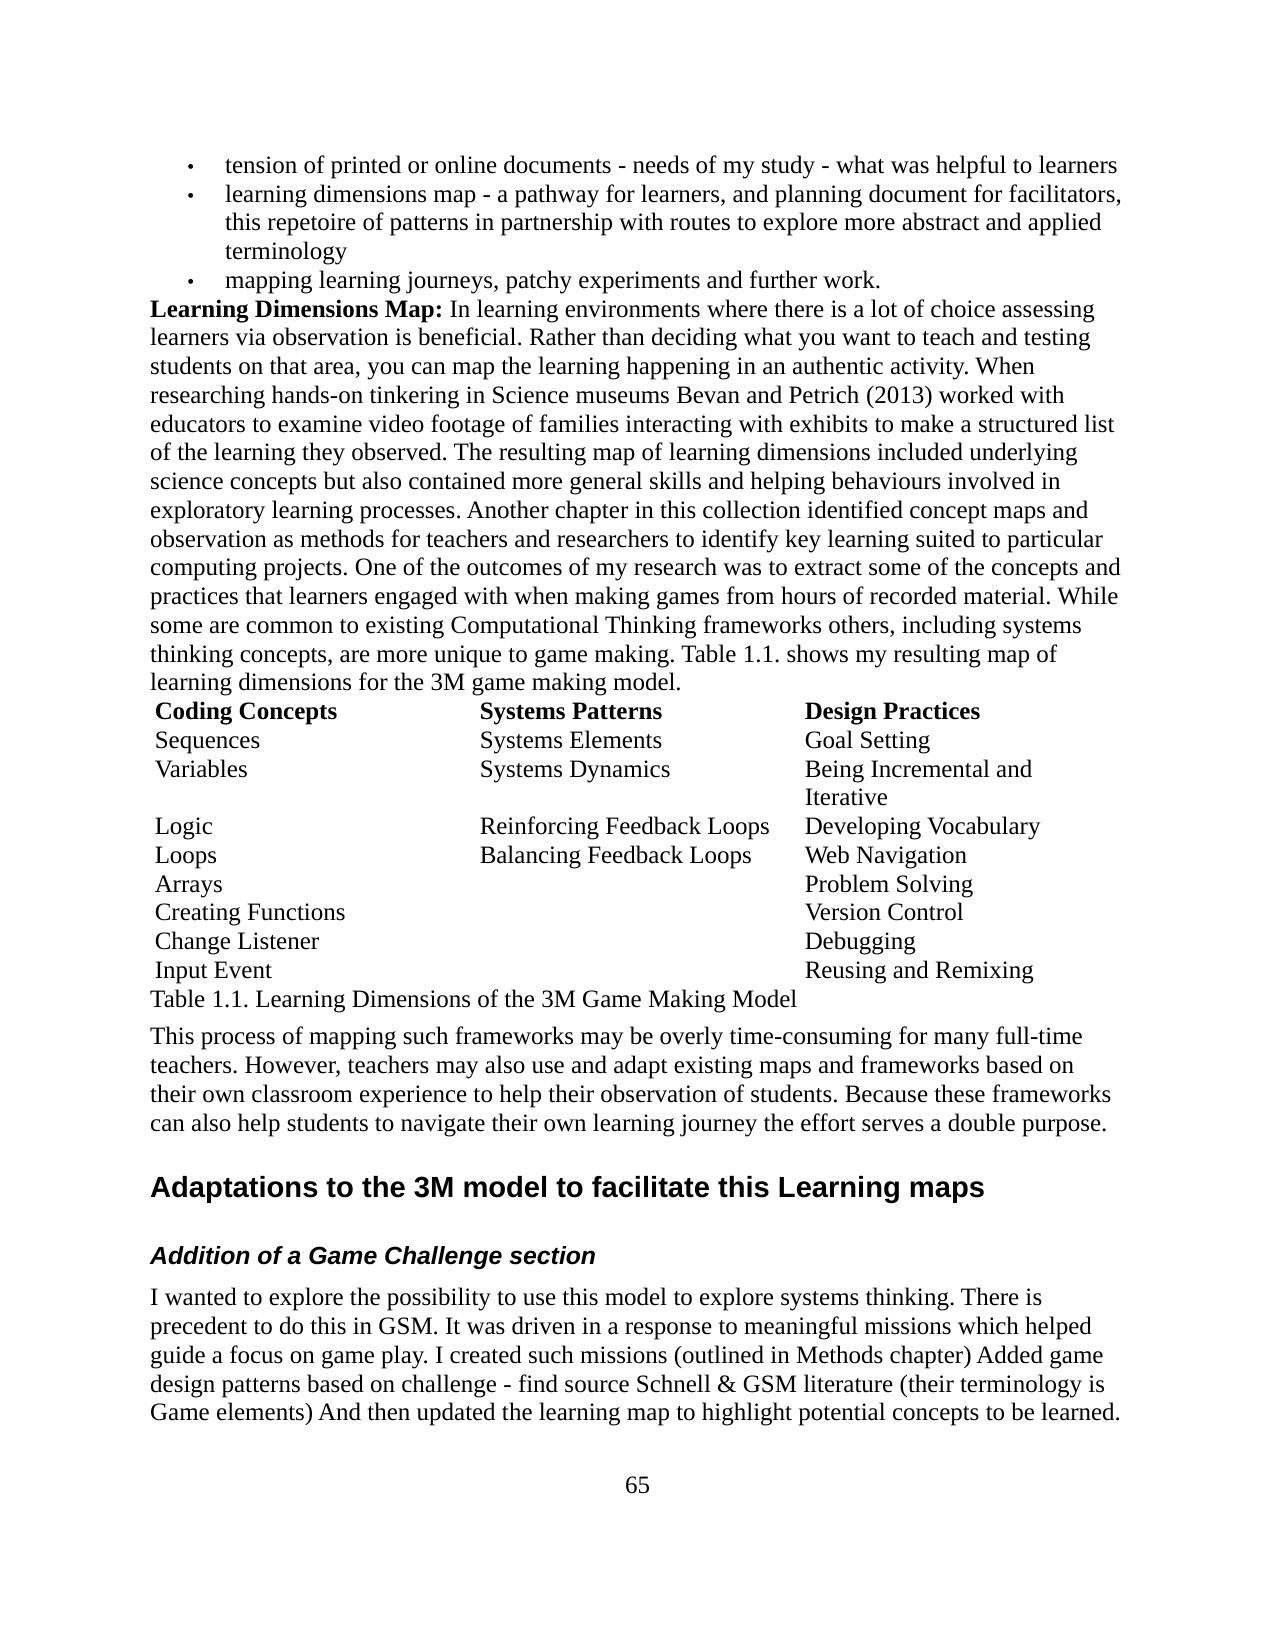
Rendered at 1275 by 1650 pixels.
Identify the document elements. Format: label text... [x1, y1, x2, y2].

table_cell Goal Setting [800, 725, 1125, 754]
table_cell Systems Elements [475, 725, 800, 754]
table_cell Developing Vocabulary [800, 811, 1125, 840]
table_cell Debugging [800, 926, 1125, 955]
list mapping learning journeys, patchy experiments and further work. [187, 265, 1125, 294]
table_cell Creating Functions [150, 898, 475, 926]
table_cell [475, 926, 800, 955]
subtitle Addition of a Game Challenge section [150, 1241, 1125, 1270]
table_cell Logic [150, 811, 475, 840]
text I wanted to explore the possibility to use this model to explore systems thinking. There is precedent to do this in GSM. It was driven in a response to meaningful missions which helped guide a focus on game play. I created such missions (outlined in Methods chapter) Added game design patterns based on challenge - find source Schnell & GSM literature (their terminology is Game elements) And then updated the learning map to highlight potential concepts to be learned. [150, 1282, 1125, 1426]
subtitle Adaptations to the 3M model to facilitate this Learning maps [150, 1170, 1125, 1204]
text This process of mapping such frameworks may be overly time-consuming for many full-time teachers. However, teachers may also use and adapt existing maps and frameworks based on their own classroom experience to help their observation of students. Because these frameworks can also help students to navigate their own learning journey the effort serves a double purpose. [150, 1021, 1125, 1136]
table_cell Input Event [150, 955, 475, 984]
list tension of printed or online documents - needs of my study - what was helpful to learners [187, 150, 1125, 179]
table_cell Being Incremental and Iterative [800, 754, 1125, 811]
table_cell Balancing Feedback Loops [475, 840, 800, 869]
table_cell Systems Dynamics [475, 754, 800, 811]
table_header Systems Patterns [475, 696, 800, 725]
table_header Coding Concepts [150, 696, 475, 725]
text Learning Dimensions Map: In learning environments where there is a lot of choice assessing learners via observation is beneficial. Rather than deciding what you want to teach and testing students on that area, you can map the learning happening in an authentic activity. When researching hands-on tinkering in Science museums Bevan and Petrich (2013) worked with educators to examine video footage of families interacting with exhibits to make a structured list of the learning they observed. The resulting map of learning dimensions included underlying science concepts but also contained more general skills and helping behaviours involved in exploratory learning processes. Another chapter in this collection identified concept maps and observation as methods for teachers and researchers to identify key learning suited to particular computing projects. One of the outcomes of my research was to extract some of the concepts and practices that learners engaged with when making games from hours of recorded material. While some are common to existing Computational Thinking frameworks others, including systems thinking concepts, are more unique to game making. Table 1.1. shows my resulting map of learning dimensions for the 3M game making model. [150, 294, 1125, 696]
table_cell Web Navigation [800, 840, 1125, 869]
table_cell Version Control [800, 898, 1125, 926]
table_cell [475, 869, 800, 897]
table_header Design Practices [800, 696, 1125, 725]
table_cell Problem Solving [800, 869, 1125, 897]
table_cell Loops [150, 840, 475, 869]
list learning dimensions map - a pathway for learners, and planning document for facilitators, this repetoire of patterns in partnership with routes to explore more abstract and applied terminology [187, 179, 1125, 265]
table_cell Arrays [150, 869, 475, 897]
table_cell [475, 898, 800, 926]
table_cell Sequences [150, 725, 475, 754]
table_cell Reinforcing Feedback Loops [475, 811, 800, 840]
table_cell Reusing and Remixing [800, 955, 1125, 984]
table_cell [475, 955, 800, 984]
table_cell Variables [150, 754, 475, 811]
table_cell Change Listener [150, 926, 475, 955]
text Table 1.1. Learning Dimensions of the 3M Game Making Model [150, 984, 1125, 1012]
